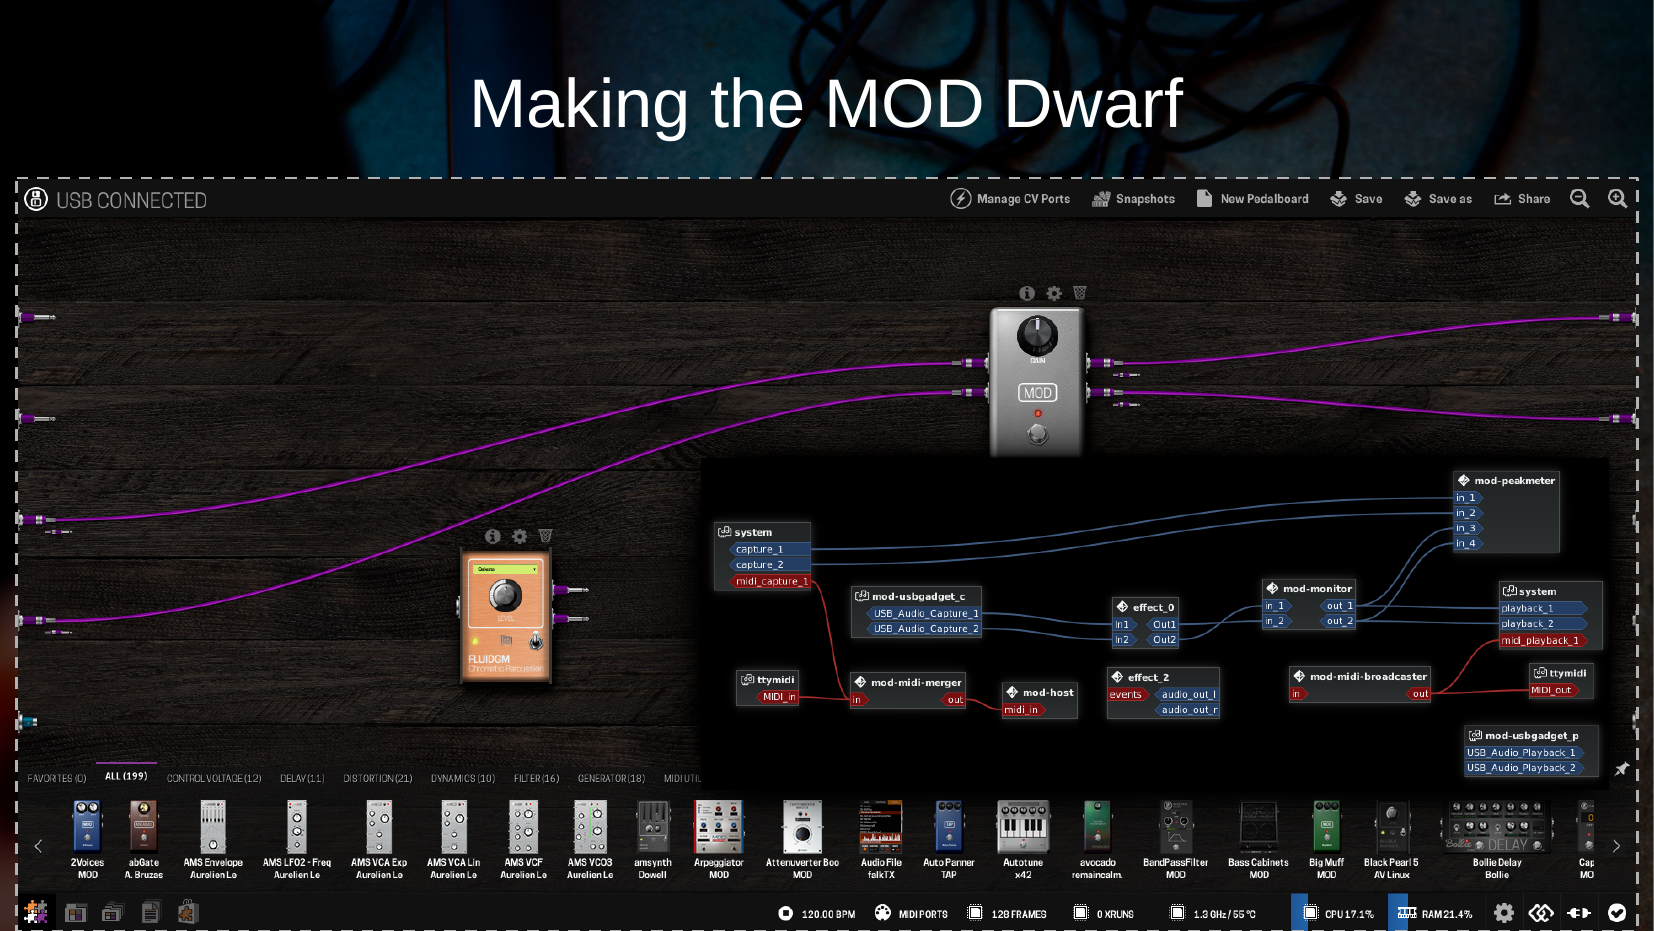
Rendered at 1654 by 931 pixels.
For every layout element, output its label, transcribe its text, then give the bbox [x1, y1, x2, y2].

picture [0, 0, 1654, 931]
title Making the MOD Dwarf [88, 29, 1565, 178]
